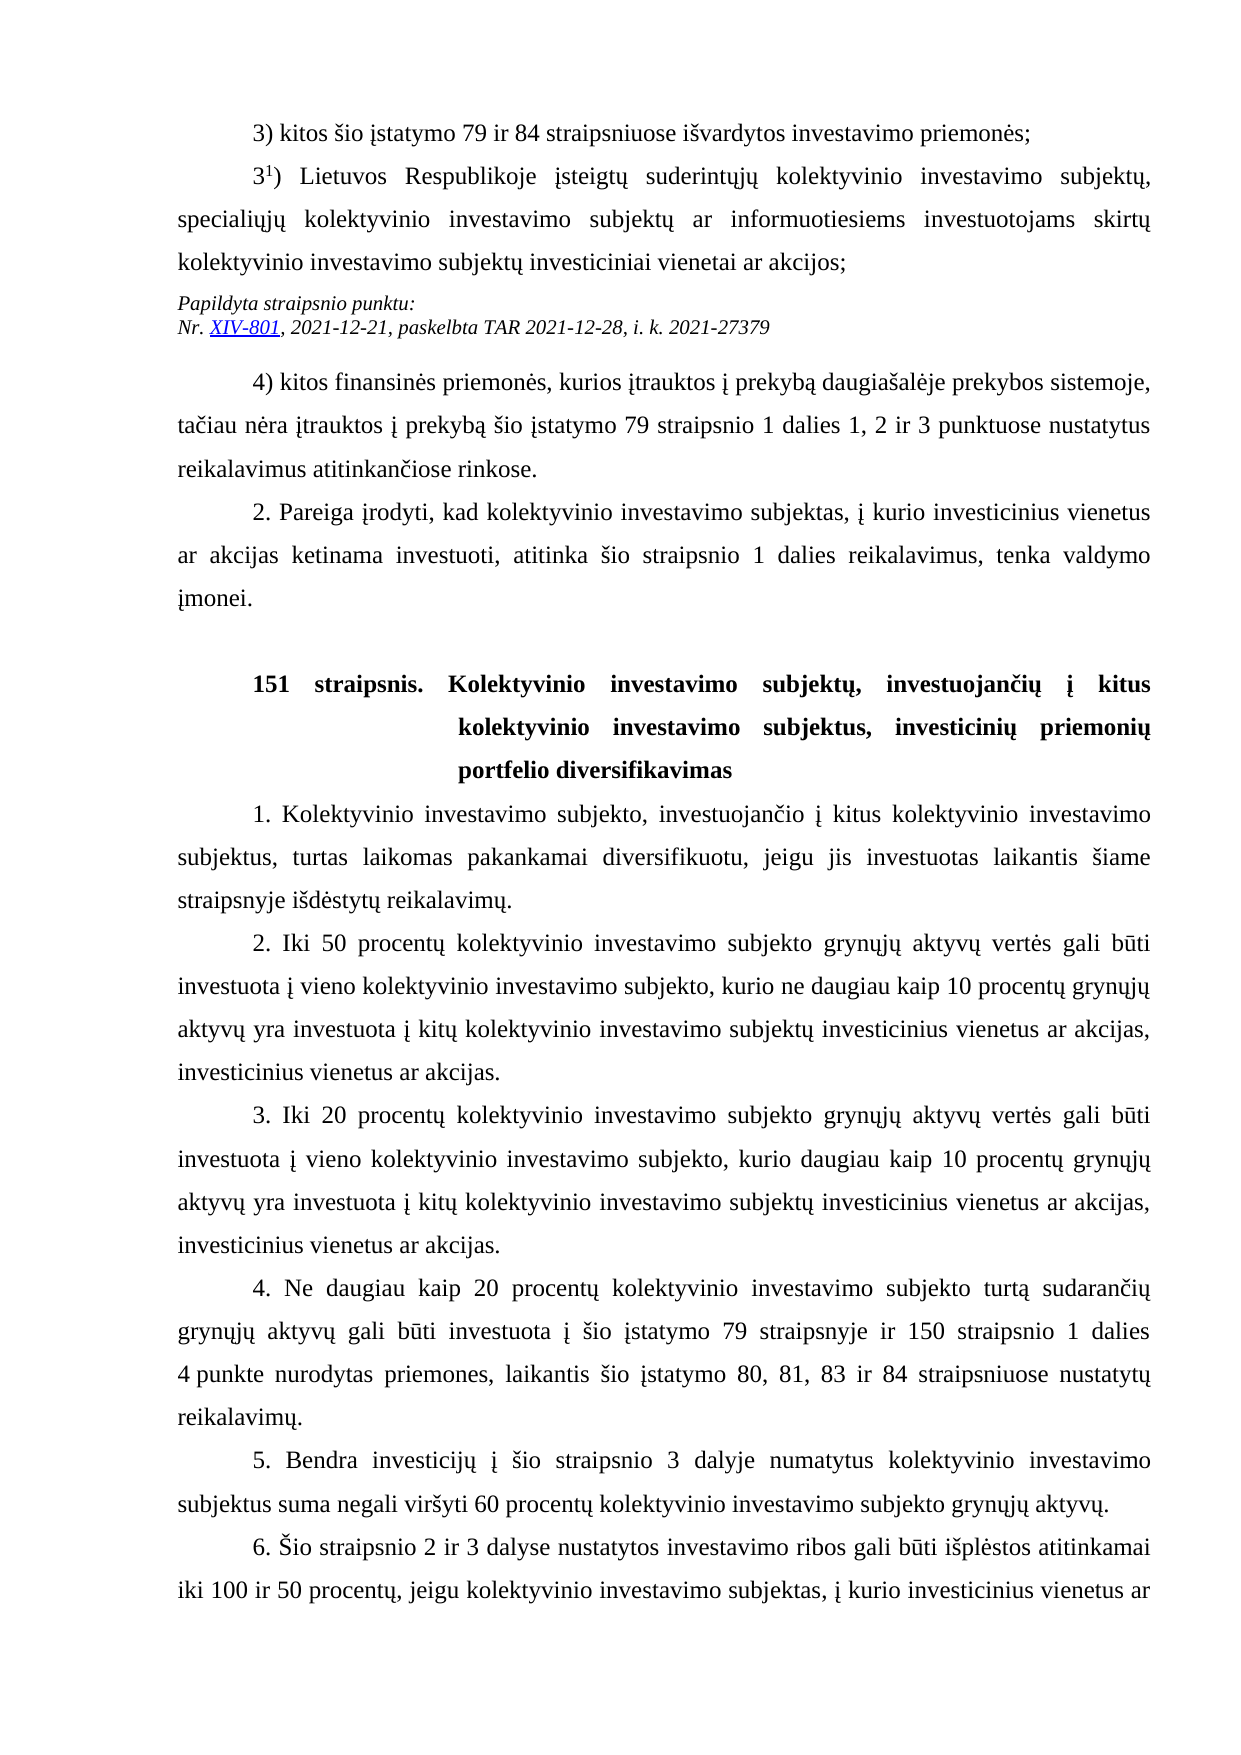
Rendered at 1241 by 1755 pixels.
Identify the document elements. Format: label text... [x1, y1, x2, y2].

text 6. Šio straipsnio 2 ir 3 dalyse nustatytos investavimo ribos gali būti išplėstos atitinkamai iki 100 ir 50 procentų, jeigu kolektyvinio investavimo subjektas, į kurio investicinius vienetus ar [177, 1532, 1152, 1604]
text 1. Kolektyvinio investavimo subjekto, investuojančio į kitus kolektyvinio investavimo subjektus, turtas laikomas pakankamai diversifikuotu, jeigu jis investuotas laikantis šiame straipsnyje išdėstytų reikalavimų. [177, 799, 1152, 914]
text Papildyta straipsnio punktu: [177, 291, 1152, 315]
text 4) kitos finansinės priemonės, kurios įtrauktos į prekybą daugiašalėje prekybos sistemoje, tačiau nėra įtrauktos į prekybą šio įstatymo 79 straipsnio 1 dalies 1, 2 ir 3 punktuose nustatytus reikalavimus atitinkančiose rinkose. [177, 367, 1152, 482]
text 3) kitos šio įstatymo 79 ir 84 straipsniuose išvardytos investavimo priemonės; [177, 118, 1152, 147]
text 3. Iki 20 procentų kolektyvinio investavimo subjekto grynųjų aktyvų vertės gali būti investuota į vieno kolektyvinio investavimo subjekto, kurio daugiau kaip 10 procentų grynųjų aktyvų yra investuota į kitų kolektyvinio investavimo subjektų investicinius vienetus ar akcijas, investicinius vienetus ar akcijas. [177, 1101, 1152, 1259]
text 151 straipsnis. Kolektyvinio investavimo subjektų, investuojančių į kitus kolektyvinio investavimo subjektus, investicinių priemonių portfelio diversifikavimas [252, 669, 1152, 784]
text 2. Pareiga įrodyti, kad kolektyvinio investavimo subjektas, į kurio investicinius vienetus ar akcijas ketinama investuoti, atitinka šio straipsnio 1 dalies reikalavimus, tenka valdymo įmonei. [177, 497, 1152, 612]
text 31) Lietuvos Respublikoje įsteigtų suderintųjų kolektyvinio investavimo subjektų, specialiųjų kolektyvinio investavimo subjektų ar informuotiesiems investuotojams skirtų kolektyvinio investavimo subjektų investiciniai vienetai ar akcijos; [177, 161, 1152, 276]
text Nr. XIV-801, 2021-12-21, paskelbta TAR 2021-12-28, i. k. 2021-27379 [177, 315, 1152, 339]
text 4. Ne daugiau kaip 20 procentų kolektyvinio investavimo subjekto turtą sudarančių grynųjų aktyvų gali būti investuota į šio įstatymo 79 straipsnyje ir 150 straipsnio 1 dalies 4 punkte nurodytas priemones, laikantis šio įstatymo 80, 81, 83 ir 84 straipsniuose nustatytų reikalavimų. [177, 1273, 1152, 1431]
text 5. Bendra investicijų į šio straipsnio 3 dalyje numatytus kolektyvinio investavimo subjektus suma negali viršyti 60 procentų kolektyvinio investavimo subjekto grynųjų aktyvų. [177, 1446, 1152, 1517]
text 2. Iki 50 procentų kolektyvinio investavimo subjekto grynųjų aktyvų vertės gali būti investuota į vieno kolektyvinio investavimo subjekto, kurio ne daugiau kaip 10 procentų grynųjų aktyvų yra investuota į kitų kolektyvinio investavimo subjektų investicinius vienetus ar akcijas, investicinius vienetus ar akcijas. [177, 928, 1152, 1086]
